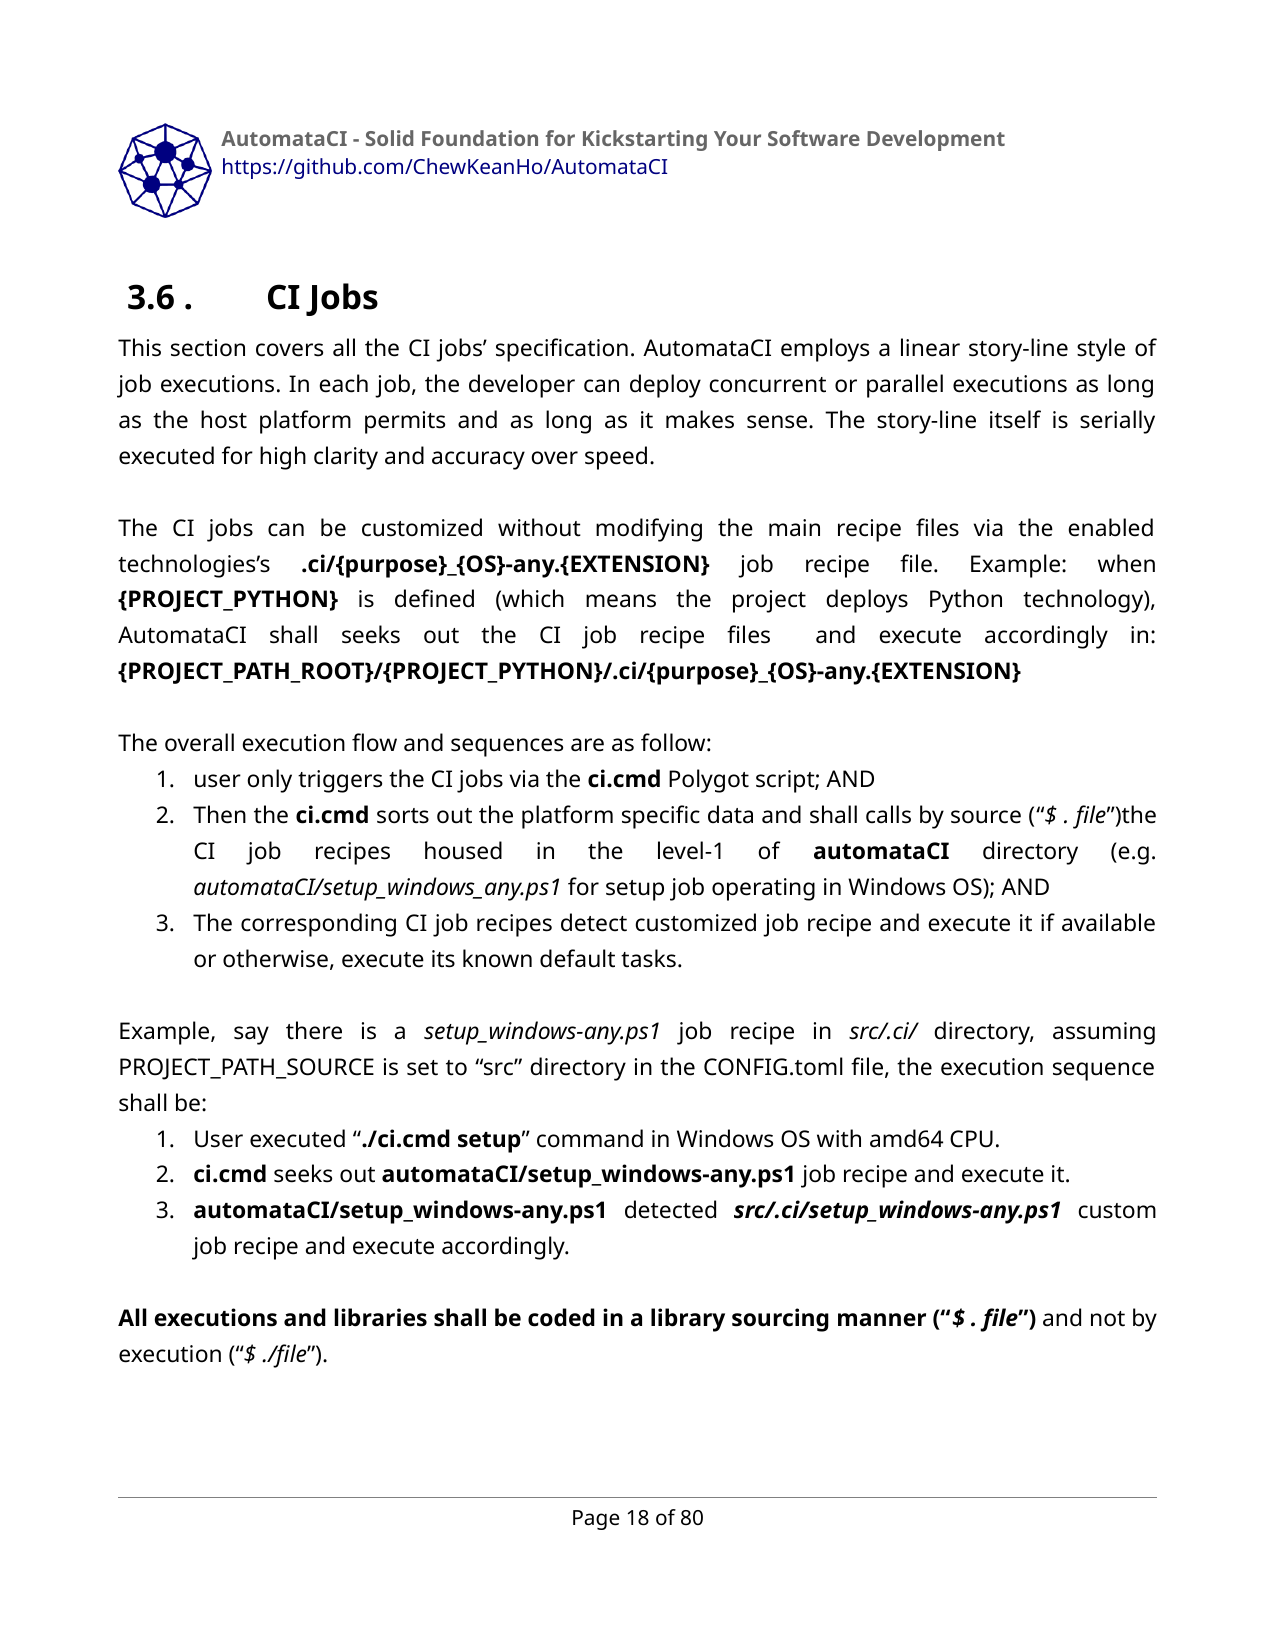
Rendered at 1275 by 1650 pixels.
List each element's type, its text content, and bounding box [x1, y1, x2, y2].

text The overall execution flow and sequences are as follow: [118, 727, 1157, 758]
list user only triggers the CI jobs via the ci.cmd Polygot script; AND [156, 763, 1157, 794]
subtitle CI Jobs [118, 274, 1157, 319]
picture [118, 123, 212, 218]
list Then the ci.cmd sorts out the platform specific data and shall calls by source (“$ . file”)the CI job recipes housed in the level-1 of automataCI directory (e.g. automataCI/setup_windows_any.ps1 for setup job operating in Windows OS); AND [156, 799, 1157, 902]
text All executions and libraries shall be coded in a library sourcing manner (“$ . file”) and not by execution (“$ ./file”). [118, 1302, 1157, 1369]
text The CI jobs can be customized without modifying the main recipe files via the enabled technologies’s .ci/{purpose}_{OS}-any.{EXTENSION} job recipe file. Example: when {PROJECT_PYTHON} is defined (which means the project deploys Python technology), AutomataCI shall seeks out the CI job recipe files and execute accordingly in: {PROJECT_PATH_ROOT}/{PROJECT_PYTHON}/.ci/{purpose}_{OS}-any.{EXTENSION} [118, 512, 1157, 687]
list User executed “./ci.cmd setup” command in Windows OS with amd64 CPU. [156, 1122, 1157, 1154]
list The corresponding CI job recipes detect customized job recipe and execute it if available or otherwise, execute its known default tasks. [156, 907, 1157, 974]
list ci.cmd seeks out automataCI/setup_windows-any.ps1 job recipe and execute it. [156, 1158, 1157, 1190]
list automataCI/setup_windows-any.ps1 detected src/.ci/setup_windows-any.ps1 custom job recipe and execute accordingly. [156, 1194, 1157, 1262]
text This section covers all the CI jobs’ specification. AutomataCI employs a linear story-line style of job executions. In each job, the developer can deploy concurrent or parallel executions as long as the host platform permits and as long as it makes sense. The story-line itself is serially executed for high clarity and accuracy over speed. [118, 332, 1157, 471]
text Example, say there is a setup_windows-any.ps1 job recipe in src/.ci/ directory, assuming PROJECT_PATH_SOURCE is set to “src” directory in the CONFIG.toml file, the execution sequence shall be: [118, 1015, 1157, 1118]
